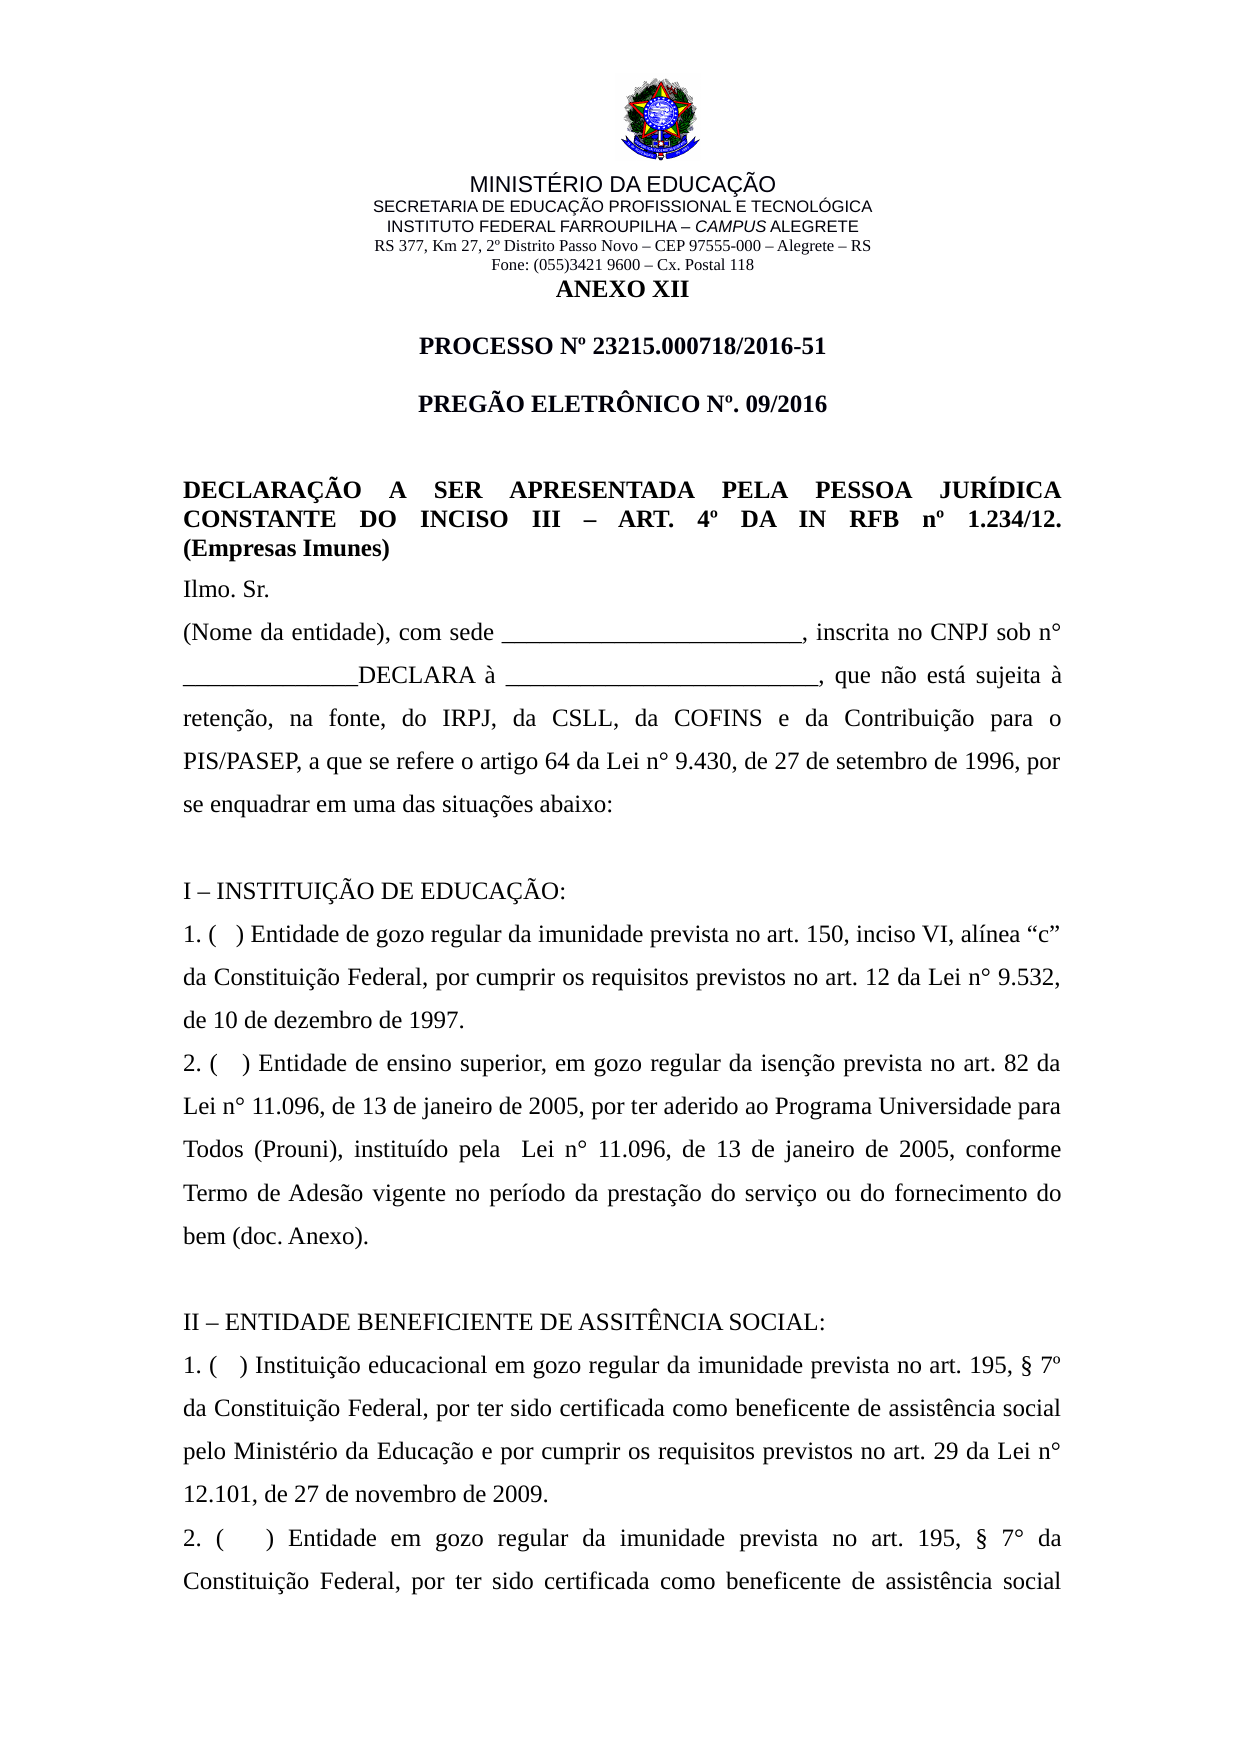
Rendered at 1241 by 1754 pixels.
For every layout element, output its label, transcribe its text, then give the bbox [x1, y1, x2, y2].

text ANEXO XII [183, 274, 1062, 303]
text (Nome da entidade), com sede ________________________, inscrita no CNPJ sob n° ______________DECLARA à _________________________, que não está sujeita à retenção, na fonte, do IRPJ, da CSLL, da COFINS e da Contribuição para o PIS/PASEP, a que se refere o artigo 64 da Lei n° 9.430, de 27 de setembro de 1996, por se enquadrar em uma das situações abaixo: [183, 617, 1062, 818]
text 1. ( ) Instituição educacional em gozo regular da imunidade prevista no art. 195, § 7º da Constituição Federal, por ter sido certificada como beneficente de assistência social pelo Ministério da Educação e por cumprir os requisitos previstos no art. 29 da Lei n° 12.101, de 27 de novembro de 2009. [183, 1350, 1062, 1508]
text I – INSTITUIÇÃO DE EDUCAÇÃO: [183, 876, 1062, 904]
text 2. ( ) Entidade de ensino superior, em gozo regular da isenção prevista no art. 82 da Lei n° 11.096, de 13 de janeiro de 2005, por ter aderido ao Programa Universidade para Todos (Prouni), instituído pela Lei n° 11.096, de 13 de janeiro de 2005, conforme Termo de Adesão vigente no período da prestação do serviço ou do fornecimento do bem (doc. Anexo). [183, 1048, 1062, 1249]
text II – ENTIDADE BENEFICIENTE DE ASSITÊNCIA SOCIAL: [183, 1307, 1062, 1336]
text DECLARAÇÃO A SER APRESENTADA PELA PESSOA JURÍDICA CONSTANTE DO INCISO III – ART. 4º DA IN RFB nº 1.234/12. (Empresas Imunes) [183, 475, 1062, 561]
text 2. ( ) Entidade em gozo regular da imunidade prevista no art. 195, § 7° da Constituição Federal, por ter sido certificada como beneficente de assistência social [183, 1523, 1062, 1594]
picture [615, 73, 700, 161]
text 1. ( ) Entidade de gozo regular da imunidade prevista no art. 150, inciso VI, alínea “c” da Constituição Federal, por cumprir os requisitos previstos no art. 12 da Lei n° 9.532, de 10 de dezembro de 1997. [183, 919, 1062, 1034]
text PREGÃO ELETRÔNICO Nº. 09/2016 [183, 389, 1062, 418]
text Ilmo. Sr. [183, 574, 1062, 603]
text PROCESSO Nº 23215.000718/2016-51 [183, 331, 1062, 360]
